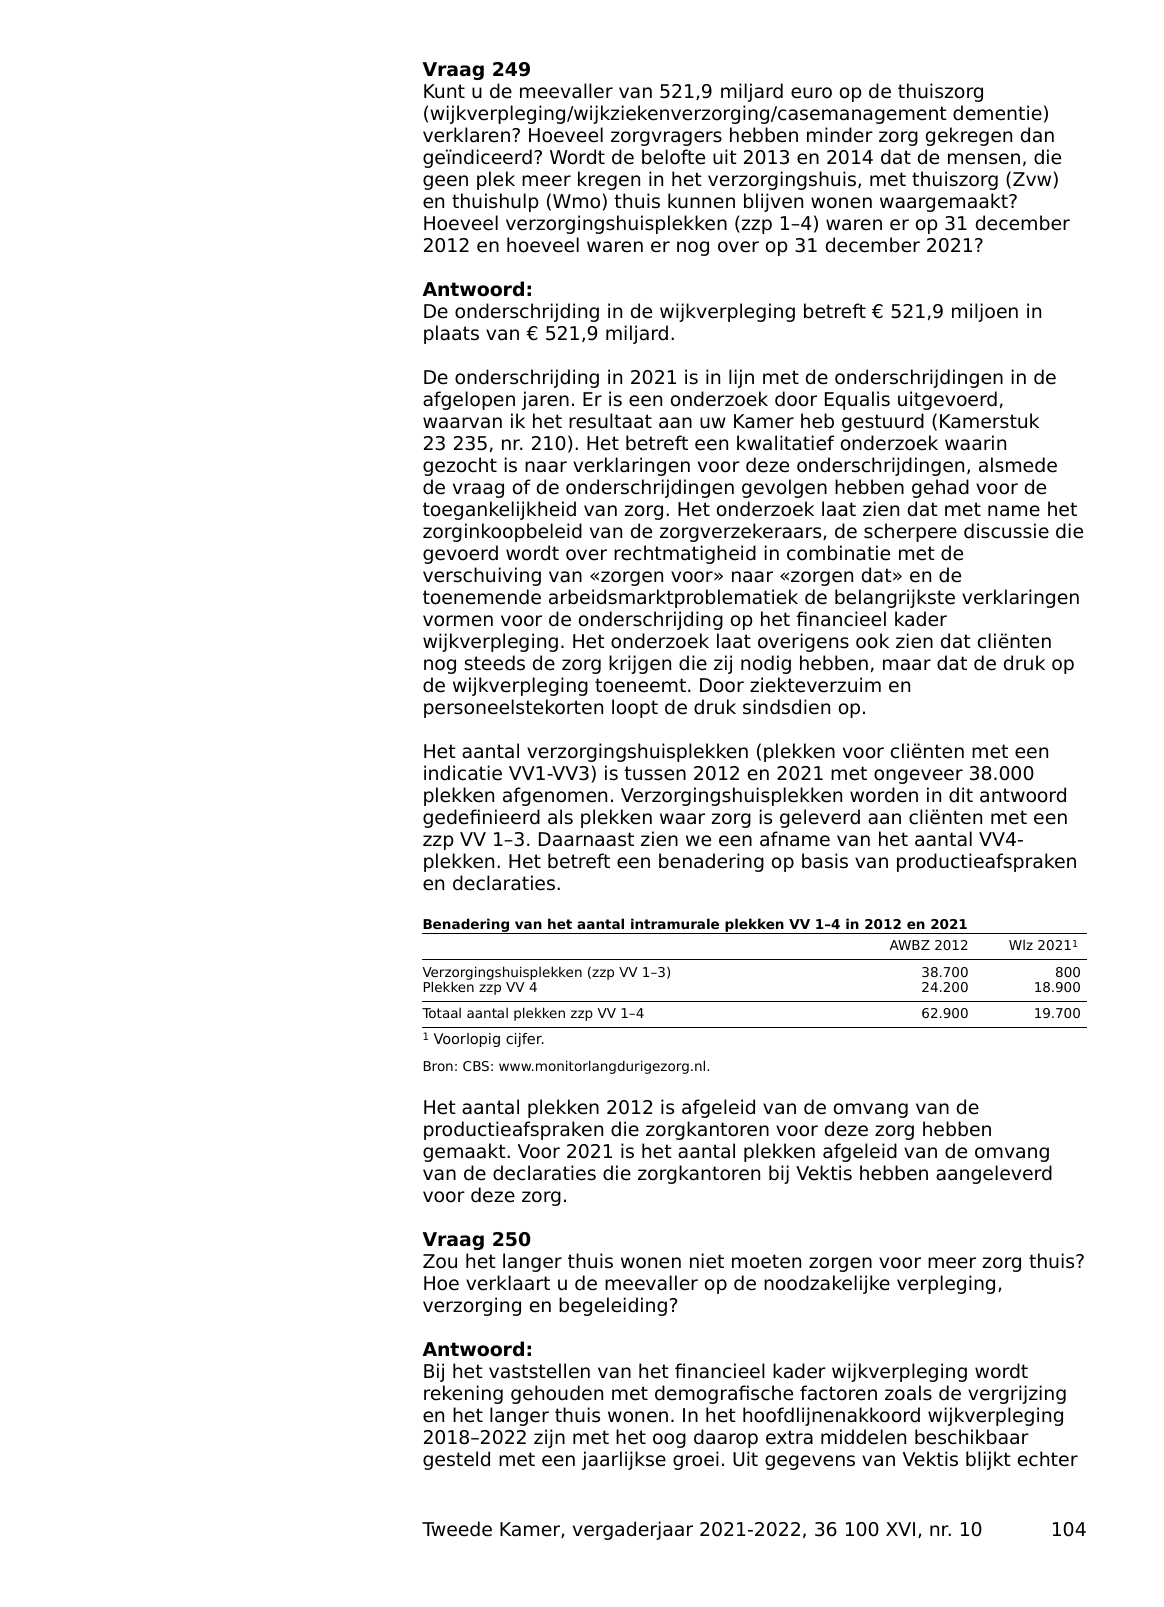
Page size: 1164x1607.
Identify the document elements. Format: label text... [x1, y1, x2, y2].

text De onderschrijding in 2021 is in lijn met de onderschrijdingen in de afgelopen jaren. Er is een onderzoek door Equalis uitgevoerd, waarvan ik het resultaat aan uw Kamer heb gestuurd (Kamerstuk 23 235, nr. 210). Het betreft een kwalitatief onderzoek waarin gezocht is naar verklaringen voor deze onderschrijdingen, alsmede de vraag of de onderschrijdingen gevolgen hebben gehad voor de toegankelijkheid van zorg. Het onderzoek laat zien dat met name het zorginkoopbeleid van de zorgverzekeraars, de scherpere discussie die gevoerd wordt over rechtmatigheid in combinatie met de verschuiving van «zorgen voor» naar «zorgen dat» en de toenemende arbeidsmarktproblematiek de belangrijkste verklaringen vormen voor de onderschrijding op het financieel kader wijkverpleging. Het onderzoek laat overigens ook zien dat cliënten nog steeds de zorg krijgen die zij nodig hebben, maar dat de druk op de wijkverpleging toeneemt. Door ziekteverzuim en personeelstekorten loopt de druk sindsdien op. [422, 367, 1087, 719]
subtitle Vraag 249 [422, 59, 1087, 81]
table_cell AWBZ 2012 [856, 934, 974, 959]
text Zou het langer thuis wonen niet moeten zorgen voor meer zorg thuis? Hoe verklaart u de meevaller op de noodzakelijke verpleging, verzorging en begeleiding? [422, 1251, 1087, 1317]
table_cell 62.900 [856, 1002, 974, 1027]
table_cell [422, 934, 856, 959]
text Bij het vaststellen van het financieel kader wijkverpleging wordt rekening gehouden met demografische factoren zoals de vergrijzing en het langer thuis wonen. In het hoofdlijnenakkoord wijkverpleging 2018–2022 zijn met het oog daarop extra middelen beschikbaar gesteld met een jaarlijkse groei. Uit gegevens van Vektis blijkt echter [422, 1361, 1087, 1471]
table_cell Verzorgingshuisplekken (zzp VV 1–3) [422, 960, 856, 980]
table_cell 19.700 [974, 1002, 1087, 1027]
table_cell 24.200 [856, 980, 974, 1001]
table_cell Totaal aantal plekken zzp VV 1–4 [422, 1002, 856, 1027]
table_header Benadering van het aantal intramurale plekken VV 1–4 in 2012 en 2021 [422, 917, 1087, 932]
text De onderschrijding in de wijkverpleging betreft € 521,9 miljoen in plaats van € 521,9 miljard. [422, 301, 1087, 345]
table_cell 800 [974, 960, 1087, 980]
table_cell 38.700 [856, 960, 974, 980]
table_cell 1 Voorlopig cijfer. Bron: CBS: www.monitorlangdurigezorg.nl. [422, 1028, 1087, 1075]
text Kunt u de meevaller van 521,9 miljard euro op de thuiszorg (wijkverpleging/wijkziekenverzorging/casemanagement dementie) verklaren? Hoeveel zorgvragers hebben minder zorg gekregen dan geïndiceerd? Wordt de belofte uit 2013 en 2014 dat de mensen, die geen plek meer kregen in het verzorgingshuis, met thuiszorg (Zvw) en thuishulp (Wmo) thuis kunnen blijven wonen waargemaakt? Hoeveel verzorgingshuisplekken (zzp 1–4) waren er op 31 december 2012 en hoeveel waren er nog over op 31 december 2021? [422, 81, 1087, 257]
subtitle Antwoord: [422, 279, 1087, 301]
table_cell 18.900 [974, 980, 1087, 1001]
subtitle Vraag 250 [422, 1229, 1087, 1251]
table_cell Plekken zzp VV 4 [422, 980, 856, 1001]
table_cell Wlz 20211 [974, 934, 1087, 959]
text Het aantal verzorgingshuisplekken (plekken voor cliënten met een indicatie VV1-VV3) is tussen 2012 en 2021 met ongeveer 38.000 plekken afgenomen. Verzorgingshuisplekken worden in dit antwoord gedefinieerd als plekken waar zorg is geleverd aan cliënten met een zzp VV 1–3. Daarnaast zien we een afname van het aantal VV4- plekken. Het betreft een benadering op basis van productieafspraken en declaraties. [422, 741, 1087, 895]
text Het aantal plekken 2012 is afgeleid van de omvang van de productieafspraken die zorgkantoren voor deze zorg hebben gemaakt. Voor 2021 is het aantal plekken afgeleid van de omvang van de declaraties die zorgkantoren bij Vektis hebben aangeleverd voor deze zorg. [422, 1097, 1087, 1207]
subtitle Antwoord: [422, 1339, 1087, 1361]
